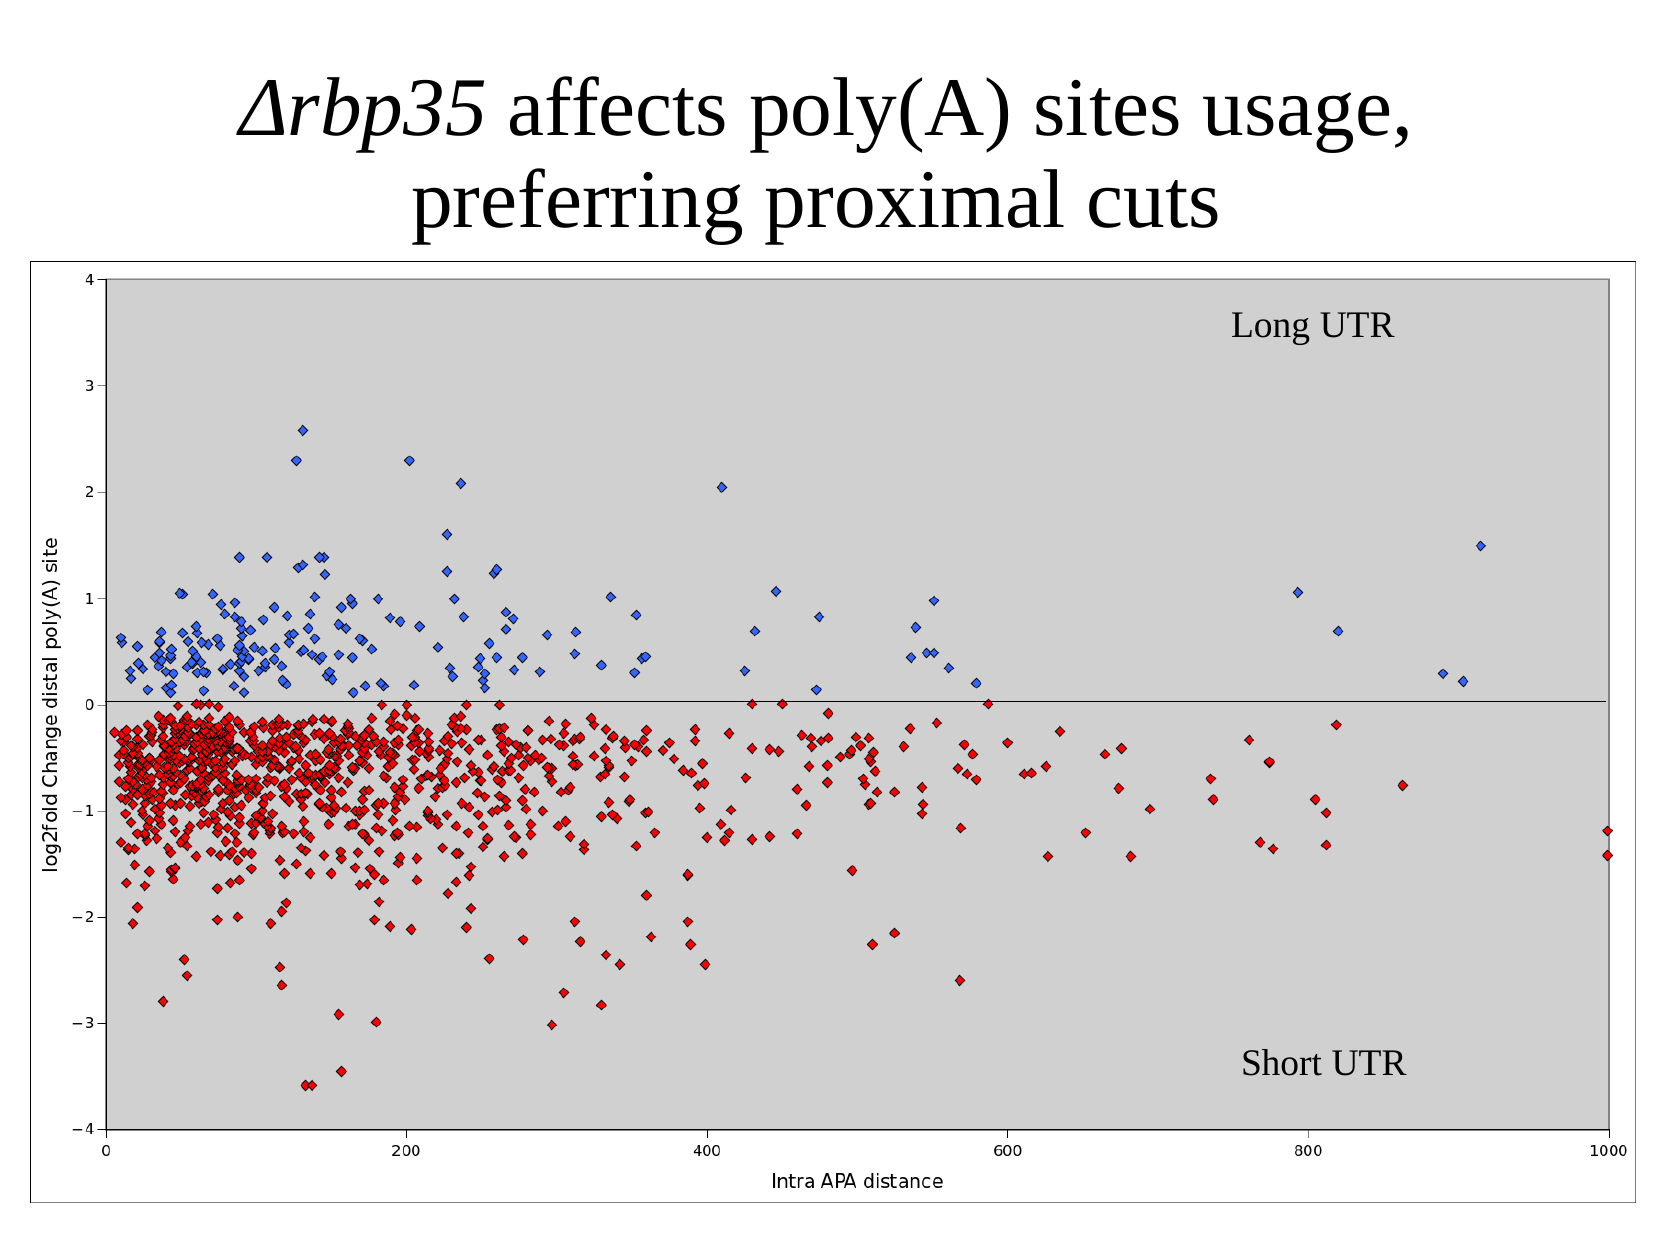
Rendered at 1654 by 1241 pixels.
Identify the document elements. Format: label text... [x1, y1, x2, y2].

text_box Long UTR [1216, 297, 1410, 354]
text_box Short UTR [1226, 1034, 1432, 1092]
title Δrbp35 affects poly(A) sites usage, preferring proximal cuts [82, 49, 1571, 257]
picture [30, 261, 1636, 1203]
